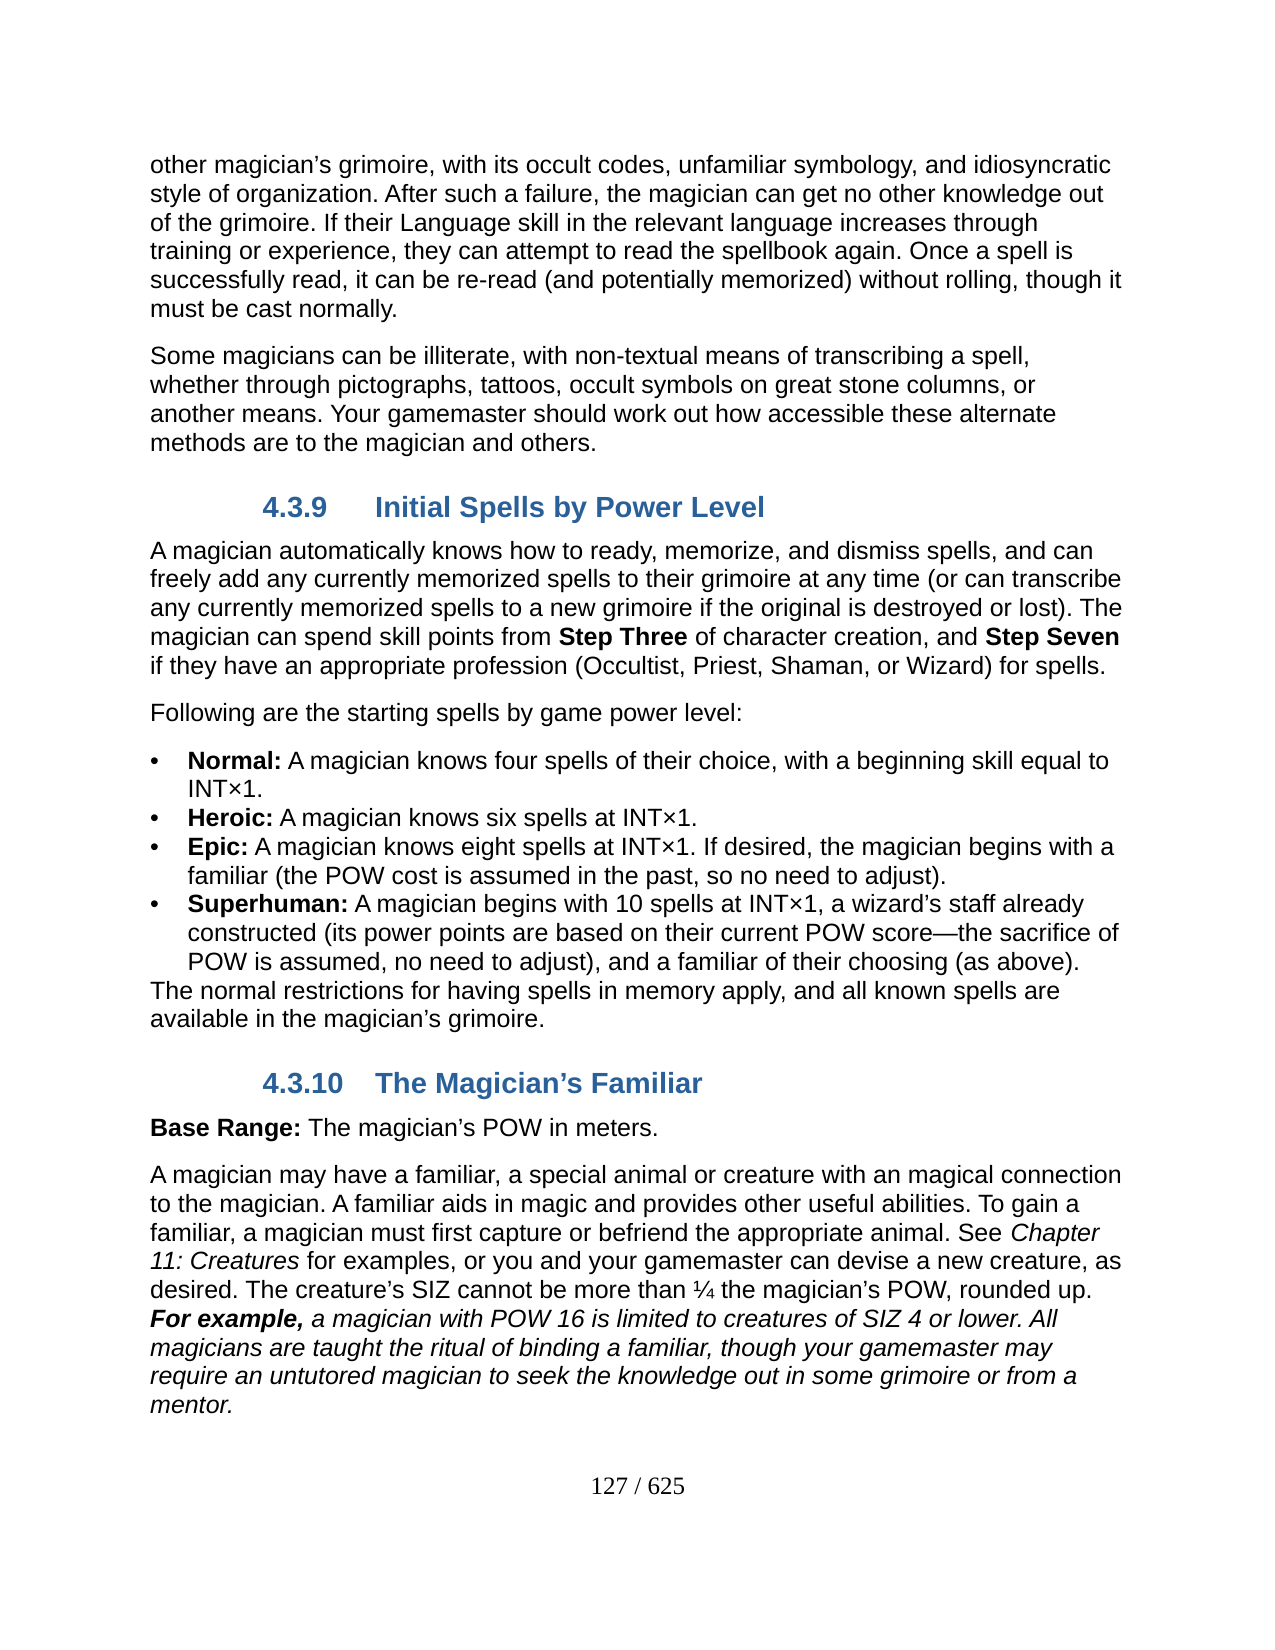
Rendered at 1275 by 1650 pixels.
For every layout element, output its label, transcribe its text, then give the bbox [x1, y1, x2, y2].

text Following are the starting spells by game power level: [150, 698, 1125, 727]
text • Epic: A magician knows eight spells at INT×1. If desired, the magician begins with a familiar (the POW cost is assumed in the past, so no need to adjust). [150, 832, 1125, 889]
subtitle The Magician’s Familiar [262, 1066, 1125, 1100]
text • Normal: A magician knows four spells of their choice, with a beginning skill equal to INT×1. [150, 746, 1125, 803]
text A magician may have a familiar, a special animal or creature with an magical connection to the magician. A familiar aids in magic and provides other useful abilities. To gain a familiar, a magician must first capture or befriend the appropriate animal. See Chapter 11: Creatures for examples, or you and your gamemaster can devise a new creature, as desired. The creature’s SIZ cannot be more than ¼ the magician’s POW, rounded up. For example, a magician with POW 16 is limited to creatures of SIZ 4 or lower. All magicians are taught the ritual of binding a familiar, though your gamemaster may require an untutored magician to seek the knowledge out in some grimoire or from a mentor. [150, 1160, 1125, 1419]
text • Heroic: A magician knows six spells at INT×1. [150, 803, 1125, 832]
text Base Range: The magician’s POW in meters. [150, 1112, 1125, 1141]
text A magician automatically knows how to ready, memorize, and dismiss spells, and can freely add any currently memorized spells to their grimoire at any time (or can transcribe any currently memorized spells to a new grimoire if the original is destroyed or lost). The magician can spend skill points from Step Three of character creation, and Step Seven if they have an appropriate profession (Occultist, Priest, Shaman, or Wizard) for spells. [150, 536, 1125, 679]
text Some magicians can be illiterate, with non-textual means of transcribing a spell, whether through pictographs, tattoos, occult symbols on great stone columns, or another means. Your gamemaster should work out how accessible these alternate methods are to the magician and others. [150, 341, 1125, 456]
text The normal restrictions for having spells in memory apply, and all known spells are available in the magician’s grimoire. [150, 976, 1125, 1033]
text • Superhuman: A magician begins with 10 spells at INT×1, a wizard’s staff already constructed (its power points are based on their current POW score—the sacrifice of POW is assumed, no need to adjust), and a familiar of their choosing (as above). [150, 889, 1125, 976]
text other magician’s grimoire, with its occult codes, unfamiliar symbology, and idiosyncratic style of organization. After such a failure, the magician can get no other knowledge out of the grimoire. If their Language skill in the relevant language increases through training or experience, they can attempt to read the spellbook again. Once a spell is successfully read, it can be re-read (and potentially memorized) without rolling, though it must be cast normally. [150, 150, 1125, 322]
subtitle Initial Spells by Power Level [262, 489, 1125, 523]
